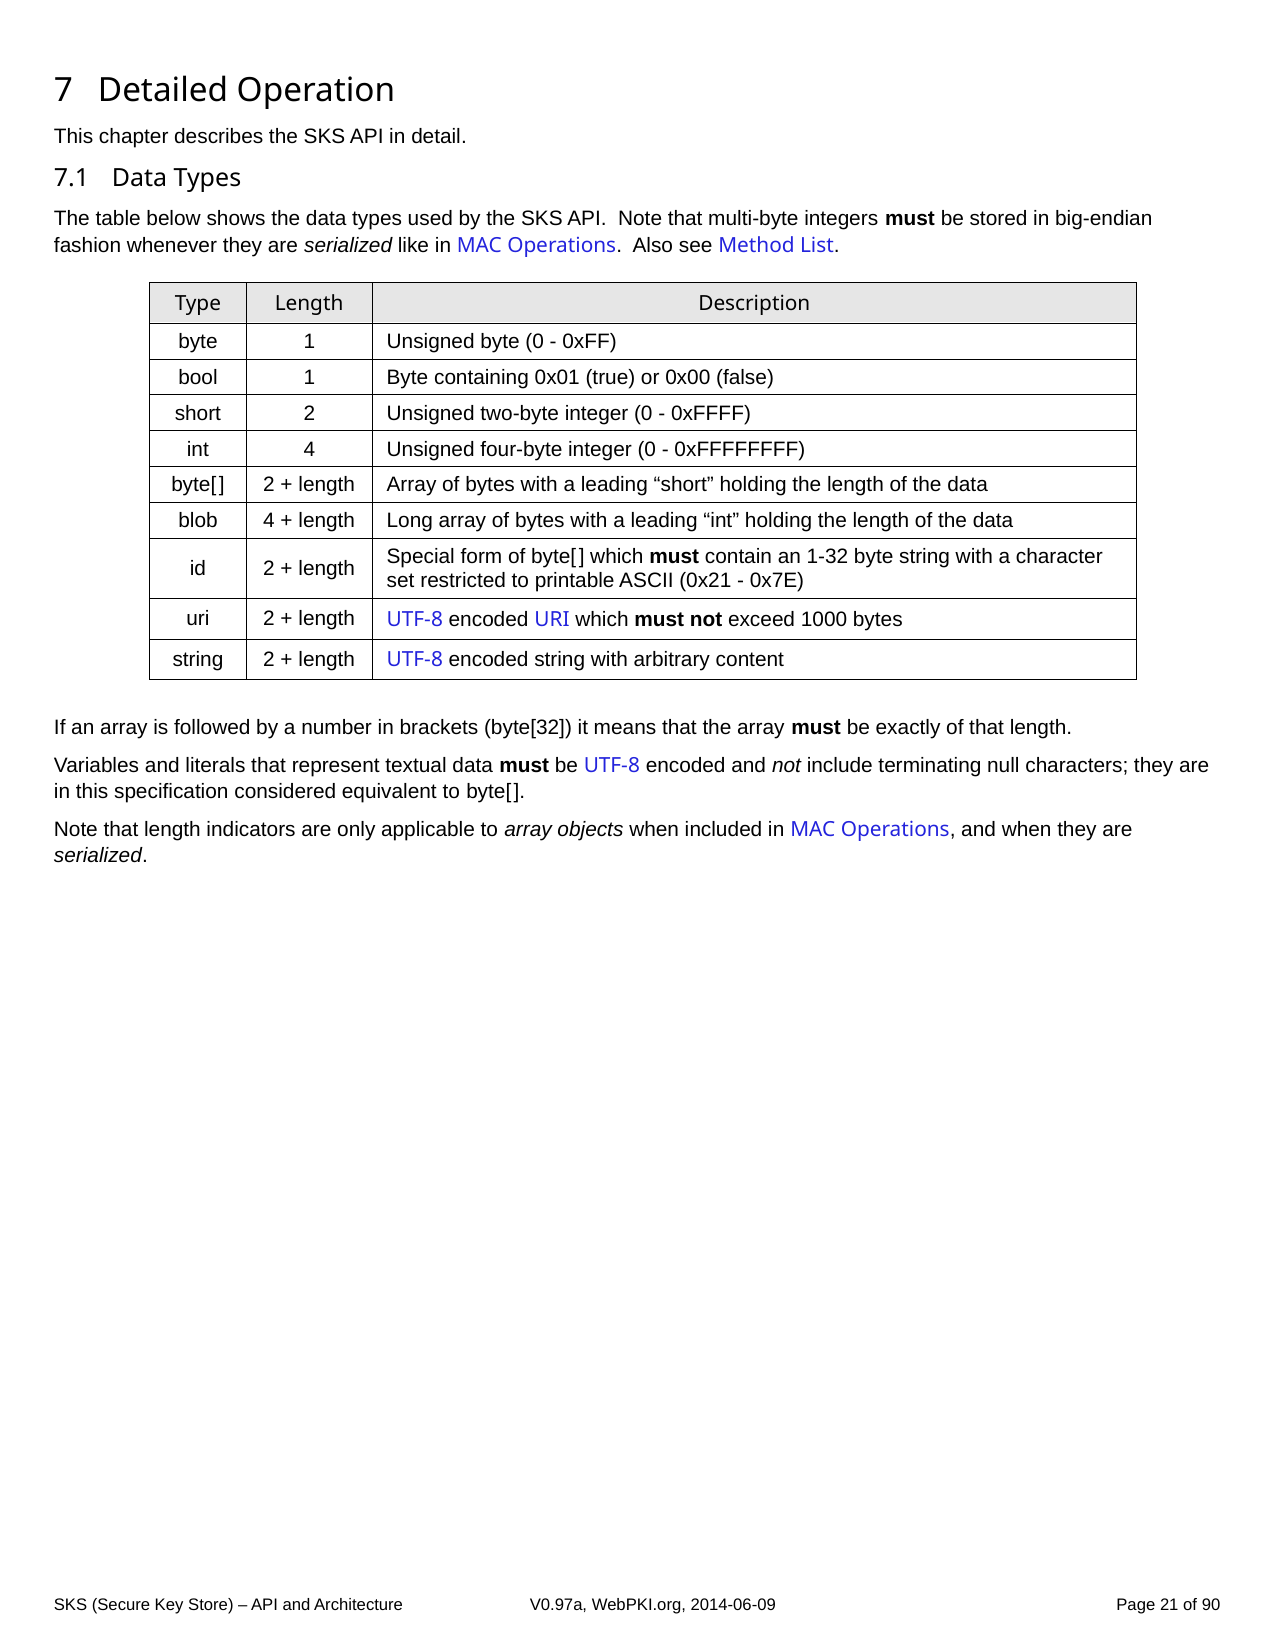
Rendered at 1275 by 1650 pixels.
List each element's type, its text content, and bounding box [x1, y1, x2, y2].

table_cell 2 + length [247, 640, 372, 679]
table_cell int [150, 431, 246, 466]
table_cell Unsigned two-byte integer (0 - 0xFFFF) [373, 395, 1136, 430]
table_header Length [247, 283, 372, 322]
table_cell 2 + length [247, 539, 372, 598]
table_cell UTF-8 encoded URI which must not exceed 1000 bytes [373, 599, 1136, 638]
text Note that length indicators are only applicable to array objects when included in MAC Operations, and when they are serialized. [54, 814, 1221, 867]
table_cell Byte containing 0x01 (true) or 0x00 (false) [373, 360, 1136, 394]
table_cell 1 [247, 360, 372, 394]
table_header Type [150, 283, 246, 322]
table_cell byte[ ] [150, 467, 246, 502]
text Variables and literals that represent textual data must be UTF-8 encoded and not include terminating null characters; they are in this specification considered equivalent to byte[ ]. [54, 750, 1221, 803]
table_cell Array of bytes with a leading “short” holding the length of the data [373, 467, 1136, 502]
text The table below shows the data types used by the SKS API. Note that multi-byte integers must be stored in big-endian fashion whenever they are serialized like in MAC Operations. Also see Method List. [54, 206, 1221, 282]
table_cell UTF-8 encoded string with arbitrary content [373, 640, 1136, 679]
table_cell short [150, 395, 246, 430]
table_cell byte [150, 324, 246, 358]
table_cell 2 [247, 395, 372, 430]
table_header Description [373, 283, 1136, 322]
table_cell Long array of bytes with a leading “int” holding the length of the data [373, 503, 1136, 538]
subtitle Detailed Operation [54, 66, 1221, 111]
table_cell Special form of byte[ ] which must contain an 1-32 byte string with a character set restricted to printable ASCII (0x21 - 0x7E) [373, 539, 1136, 598]
table_cell Unsigned four-byte integer (0 - 0xFFFFFFFF) [373, 431, 1136, 466]
table_cell id [150, 539, 246, 598]
table_cell 2 + length [247, 467, 372, 502]
text This chapter describes the SKS API in detail. [54, 123, 1221, 147]
table_cell 4 [247, 431, 372, 466]
table_cell blob [150, 503, 246, 538]
table_cell string [150, 640, 246, 679]
table_cell 2 + length [247, 599, 372, 638]
table_cell uri [150, 599, 246, 638]
subtitle Data Types [54, 159, 1221, 193]
table_cell bool [150, 360, 246, 394]
table_cell Unsigned byte (0 - 0xFF) [373, 324, 1136, 358]
table_cell 1 [247, 324, 372, 358]
text If an array is followed by a number in brackets (byte[32]) it means that the array must be exactly of that length. [54, 715, 1221, 739]
table_cell 4 + length [247, 503, 372, 538]
